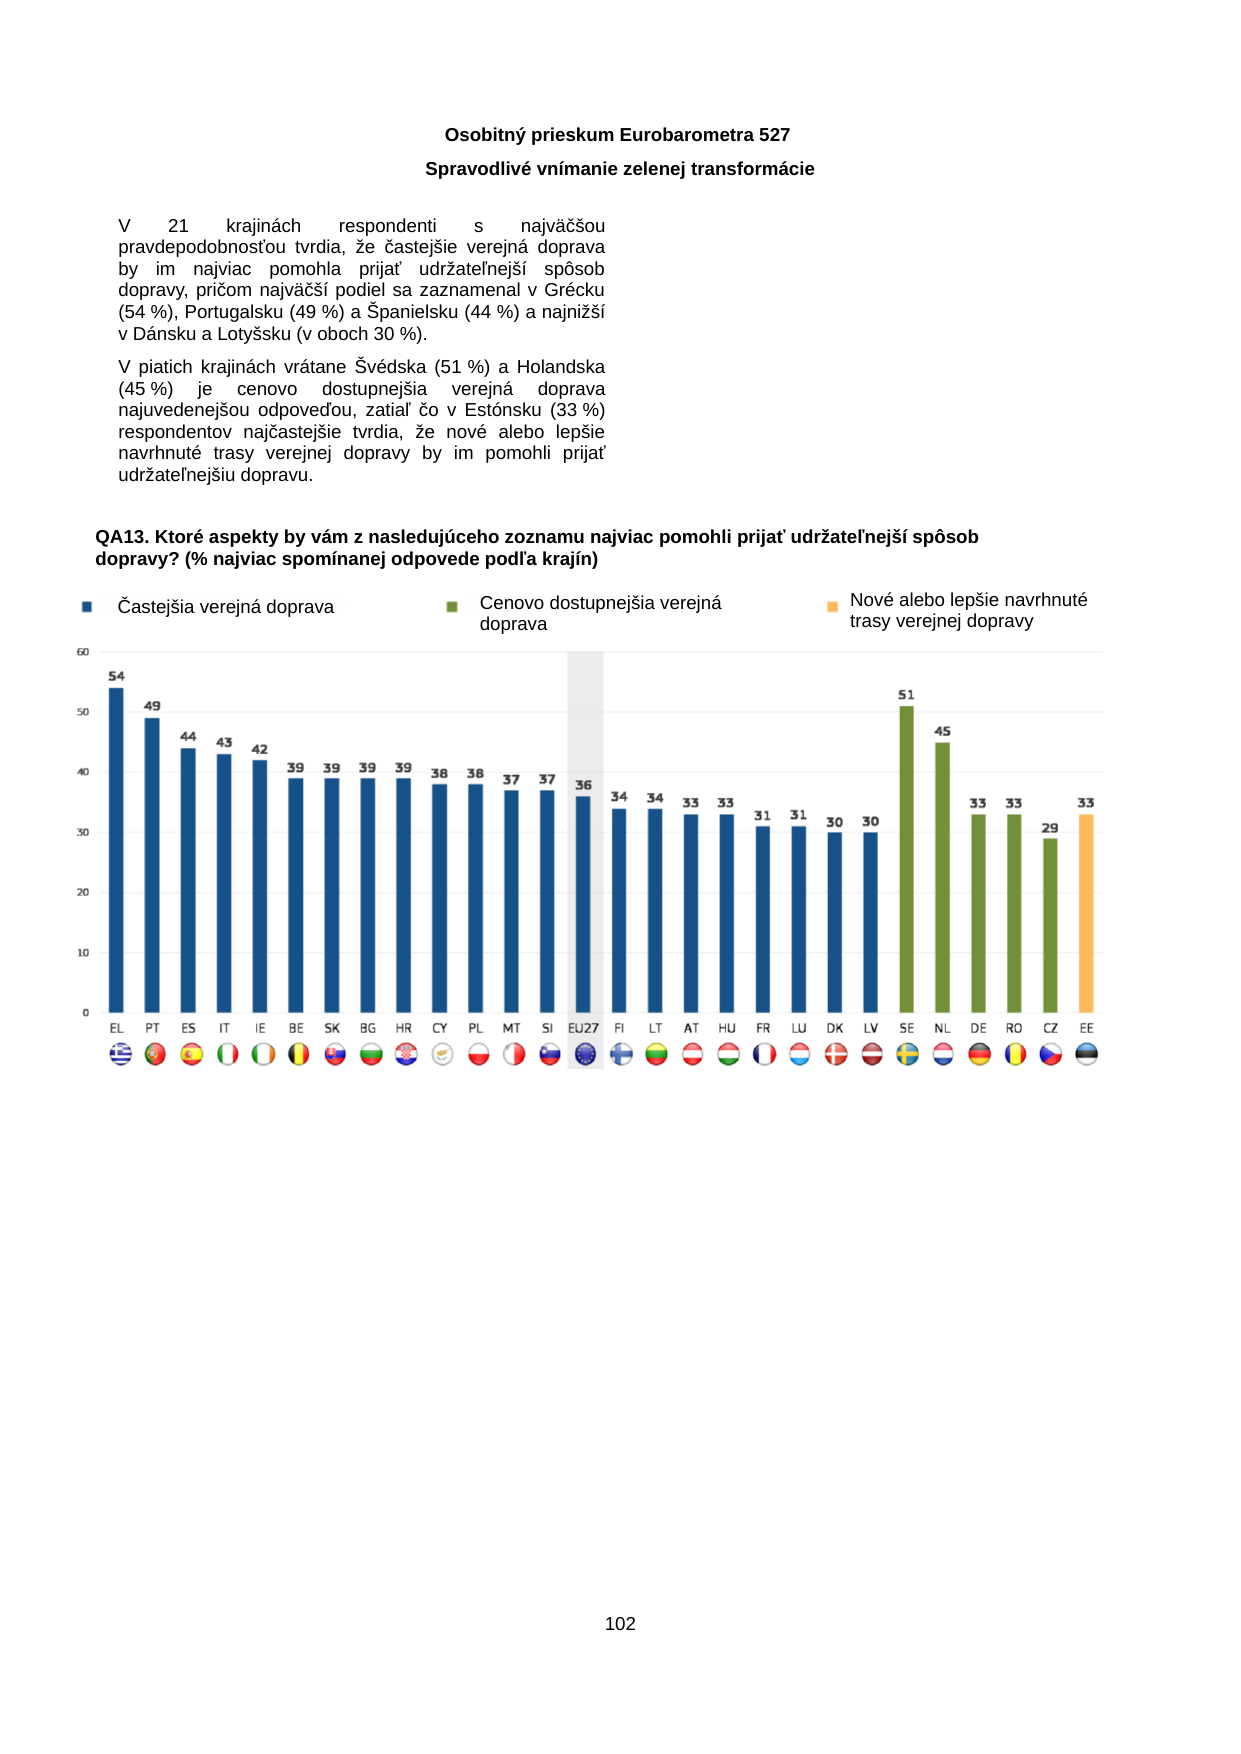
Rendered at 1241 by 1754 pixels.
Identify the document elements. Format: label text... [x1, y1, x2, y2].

text V 21 krajinách respondenti s najväčšou pravdepodobnosťou tvrdia, že častejšie verejná doprava by im najviac pomohla prijať udržateľnejší spôsob dopravy, pričom najväčší podiel sa zaznamenal v Grécku (54 %), Portugalsku (49 %) a Španielsku (44 %) a najnižší v Dánsku a Lotyšsku (v oboch 30 %). [118, 214, 605, 344]
text V piatich krajinách vrátane Švédska (51 %) a Holandska (45 %) je cenovo dostupnejšia verejná doprava najuvedenejšou odpoveďou, zatiaľ čo v Estónsku (33 %) respondentov najčastejšie tvrdia, že nové alebo lepšie navrhnuté trasy verejnej dopravy by im pomohli prijať udržateľnejšiu dopravu. [118, 356, 605, 485]
picture [68, 641, 1110, 1069]
picture [68, 592, 839, 616]
